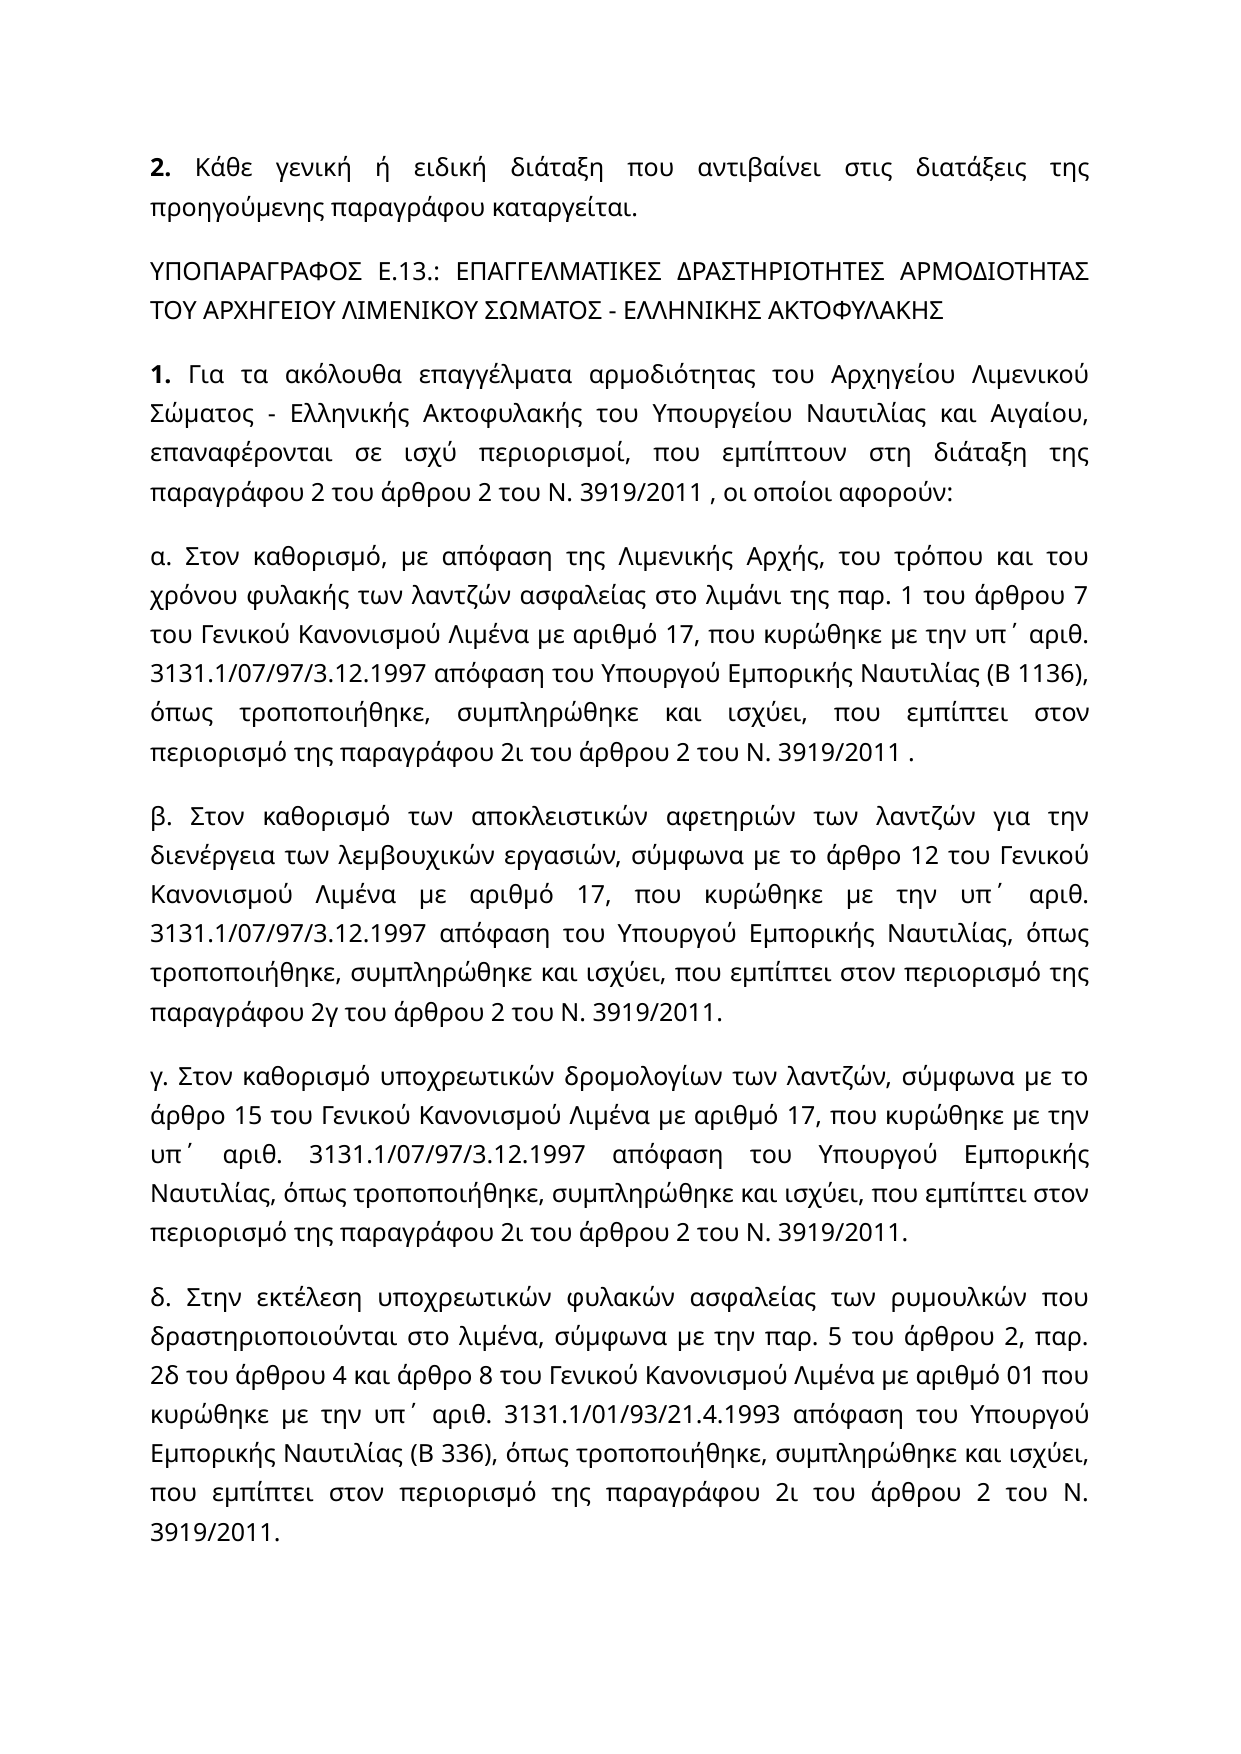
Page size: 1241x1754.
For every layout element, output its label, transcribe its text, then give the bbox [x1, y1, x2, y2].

text 2. Κάθε γενική ή ειδική διάταξη που αντιβαίνει στις διατάξεις της προηγούμενης παραγράφου καταργείται. [150, 150, 1090, 223]
text γ. Στον καθορισμό υποχρεωτικών δρομολογίων των λαντζών, σύμφωνα με το άρθρο 15 του Γενικού Κανονισμού Λιμένα με αριθμό 17, που κυρώθηκε με την υπ΄ αριθ. 3131.1/07/97/3.12.1997 απόφαση του Υπουργού Εμπορικής Ναυτιλίας, όπως τροποποιήθηκε, συμπληρώθηκε και ισχύει, που εμπίπτει στον περιορισμό της παραγράφου 2ι του άρθρου 2 του Ν. 3919/2011. [150, 1058, 1090, 1249]
text α. Στον καθορισμό, με απόφαση της Λιμενικής Αρχής, του τρόπου και του χρόνου φυλακής των λαντζών ασφαλείας στο λιμάνι της παρ. 1 του άρθρου 7 του Γενικού Κανονισμού Λιμένα με αριθμό 17, που κυρώθηκε με την υπ΄ αριθ. 3131.1/07/97/3.12.1997 απόφαση του Υπουργού Εμπορικής Ναυτιλίας (Β 1136), όπως τροποποιήθηκε, συμπληρώθηκε και ισχύει, που εμπίπτει στον περιορισμό της παραγράφου 2ι του άρθρου 2 του Ν. 3919/2011 . [150, 538, 1090, 768]
text 1. Για τα ακόλουθα επαγγέλματα αρμοδιότητας του Αρχηγείου Λιμενικού Σώματος - Ελληνικής Ακτοφυλακής του Υπουργείου Ναυτιλίας και Αιγαίου, επαναφέρονται σε ισχύ περιορισμοί, που εμπίπτουν στη διάταξη της παραγράφου 2 του άρθρου 2 του Ν. 3919/2011 , οι οποίοι αφορούν: [150, 357, 1090, 508]
text ΥΠΟΠΑΡΑΓΡΑΦΟΣ Ε.13.: ΕΠΑΓΓΕΛΜΑΤΙΚΕΣ ΔΡΑΣΤΗΡΙΟΤΗΤΕΣ ΑΡΜΟΔΙΟΤΗΤΑΣ ΤΟΥ ΑΡΧΗΓΕΙΟΥ ΛΙΜΕΝΙΚΟΥ ΣΩΜΑΤΟΣ - ΕΛΛΗΝΙΚΗΣ ΑΚΤΟΦΥΛΑΚΗΣ [150, 253, 1090, 327]
text δ. Στην εκτέλεση υποχρεωτικών φυλακών ασφαλείας των ρυμουλκών που δραστηριοποιούνται στο λιμένα, σύμφωνα με την παρ. 5 του άρθρου 2, παρ. 2δ του άρθρου 4 και άρθρο 8 του Γενικού Κανονισμού Λιμένα με αριθμό 01 που κυρώθηκε με την υπ΄ αριθ. 3131.1/01/93/21.4.1993 απόφαση του Υπουργού Εμπορικής Ναυτιλίας (Β 336), όπως τροποποιήθηκε, συμπληρώθηκε και ισχύει, που εμπίπτει στον περιορισμό της παραγράφου 2ι του άρθρου 2 του Ν. 3919/2011. [150, 1279, 1090, 1548]
text β. Στον καθορισμό των αποκλειστικών αφετηριών των λαντζών για την διενέργεια των λεμβουχικών εργασιών, σύμφωνα με το άρθρο 12 του Γενικού Κανονισμού Λιμένα με αριθμό 17, που κυρώθηκε με την υπ΄ αριθ. 3131.1/07/97/3.12.1997 απόφαση του Υπουργού Εμπορικής Ναυτιλίας, όπως τροποποιήθηκε, συμπληρώθηκε και ισχύει, που εμπίπτει στον περιορισμό της παραγράφου 2γ του άρθρου 2 του Ν. 3919/2011. [150, 798, 1090, 1028]
